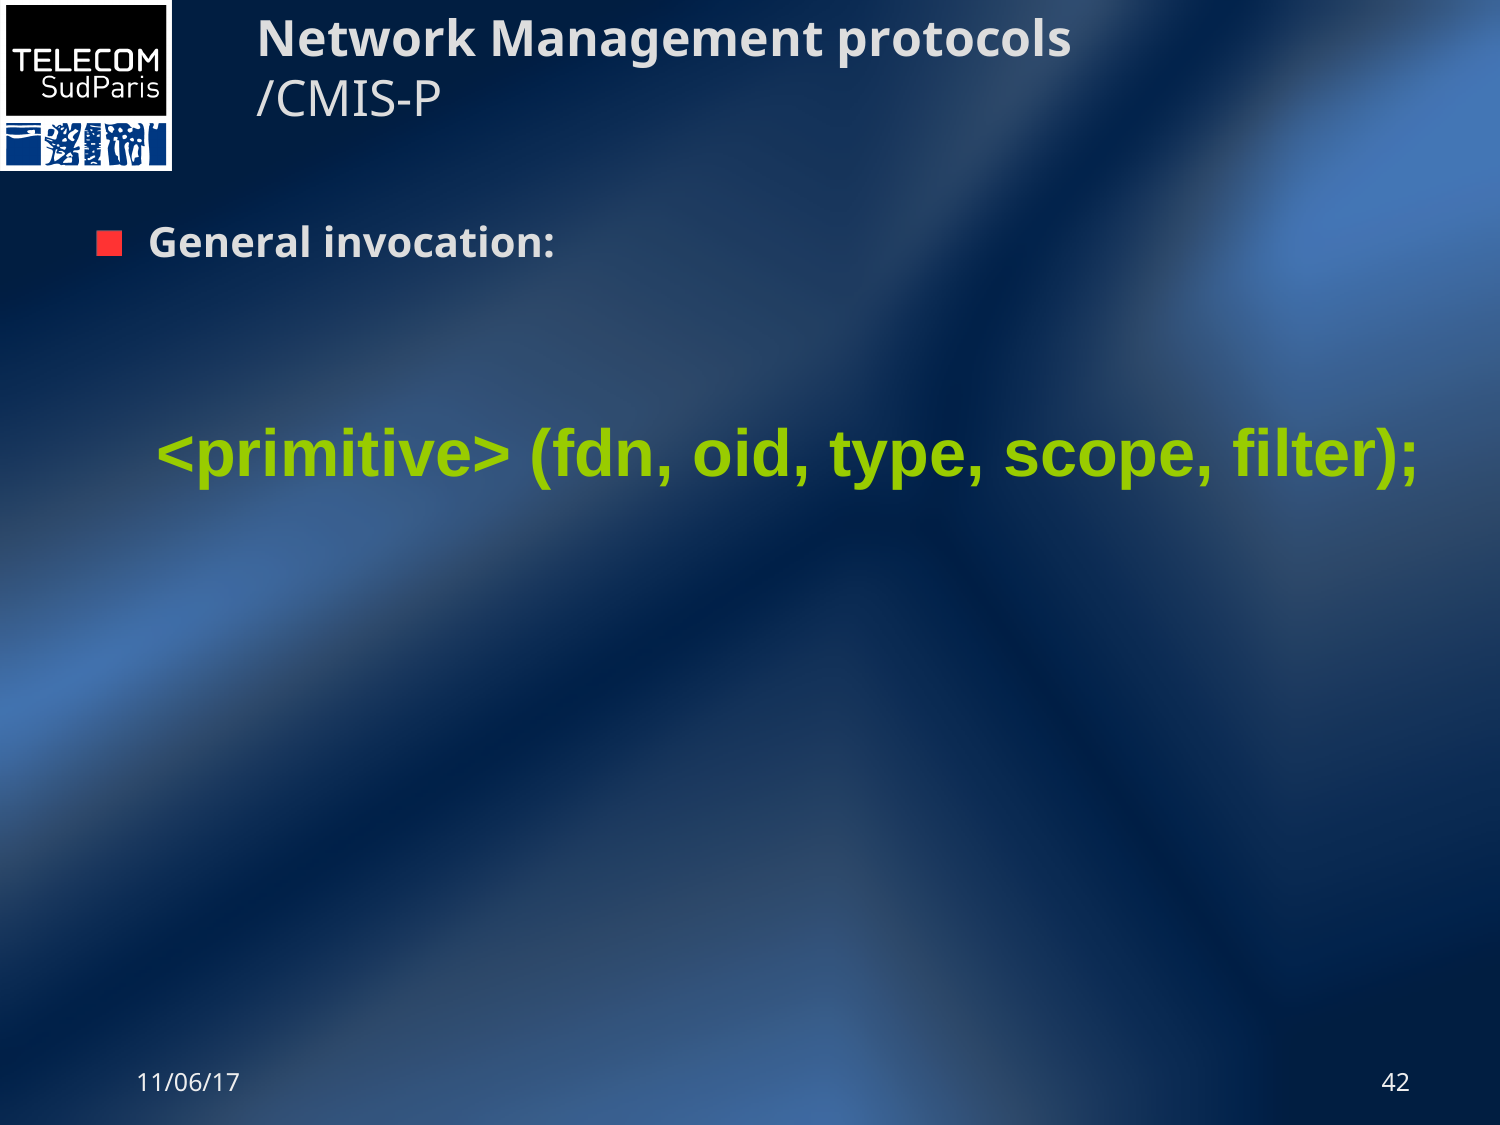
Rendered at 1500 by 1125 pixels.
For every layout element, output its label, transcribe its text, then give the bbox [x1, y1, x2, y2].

list General invocation: [76, 207, 1427, 977]
text_box <primitive> (fdn, oid, type, scope, filter); [141, 402, 1439, 498]
picture [0, 0, 1500, 1125]
title Network Management protocols /CMIS-P [242, 7, 1436, 126]
